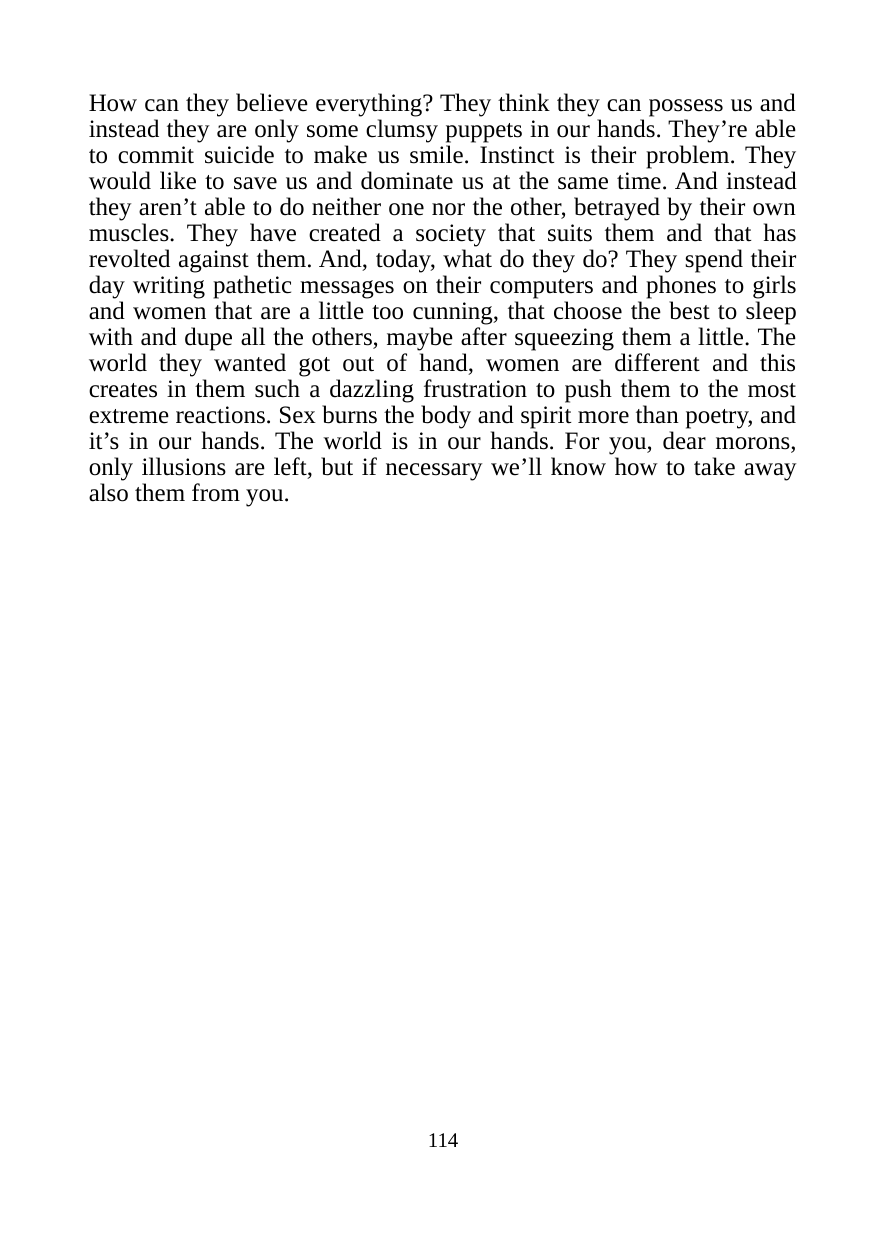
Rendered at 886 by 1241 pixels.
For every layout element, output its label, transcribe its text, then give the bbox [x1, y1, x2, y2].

text How can they believe everything? They think they can possess us and instead they are only some clumsy puppets in our hands. They’re able to commit suicide to make us smile. Instinct is their problem. They would like to save us and dominate us at the same time. And instead they aren’t able to do neither one nor the other, betrayed by their own muscles. They have created a society that suits them and that has revolted against them. And, today, what do they do? They spend their day writing pathetic messages on their computers and phones to girls and women that are a little too cunning, that choose the best to sleep with and dupe all the others, maybe after squeezing them a little. The world they wanted got out of hand, women are different and this creates in them such a dazzling frustration to push them to the most extreme reactions. Sex burns the body and spirit more than poetry, and it’s in our hands. The world is in our hands. For you, dear morons, only illusions are left, but if necessary we’ll know how to take away also them from you. [88, 88, 797, 506]
